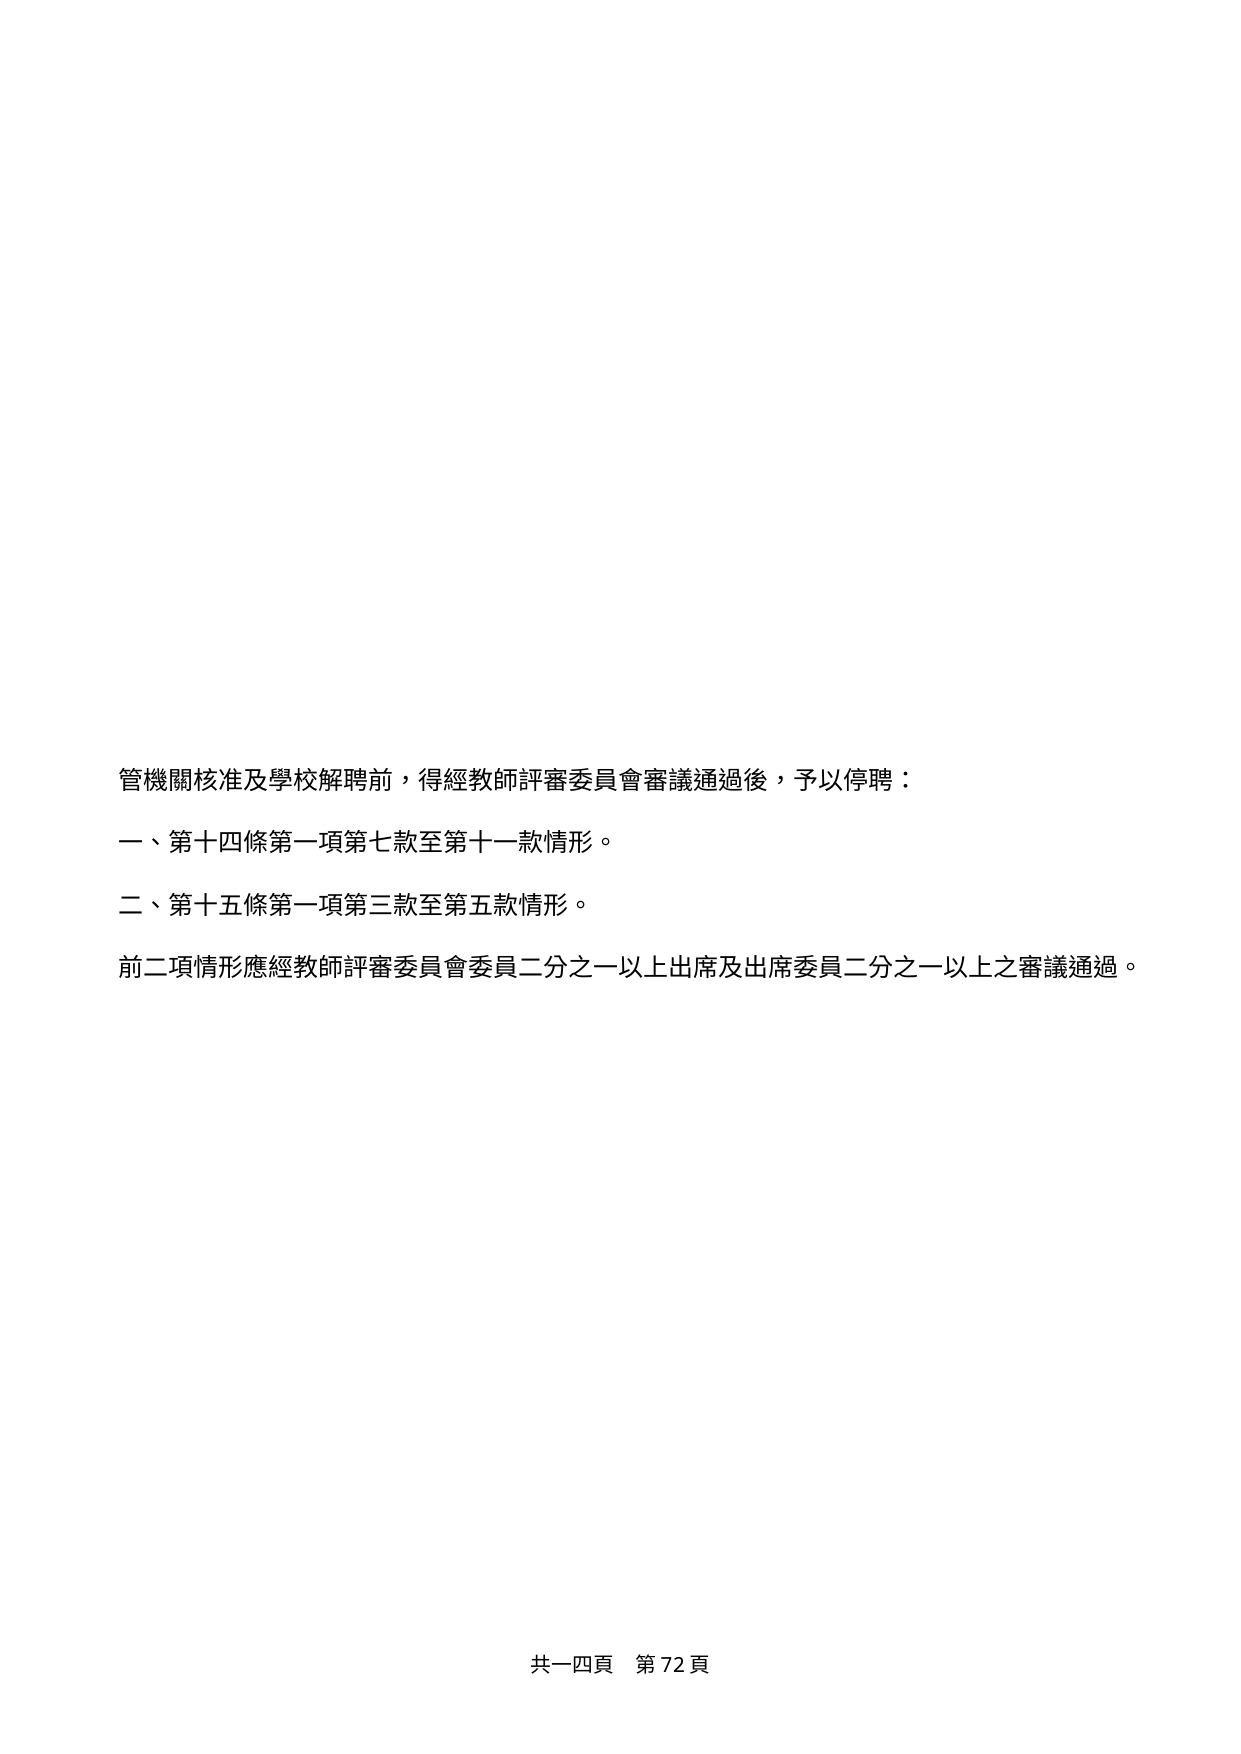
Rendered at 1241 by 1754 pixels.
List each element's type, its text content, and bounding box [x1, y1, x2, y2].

text 前二項情形應經教師評審委員會委員二分之一以上出席及出席委員二分之一以上之審議通過。 [118, 924, 1122, 987]
text 二、第十五條第一項第三款至第五款情形。 [118, 862, 1122, 924]
text 管機關核准及學校解聘前，得經教師評審委員會審議通過後，予以停聘： [118, 737, 1122, 799]
text 一、第十四條第一項第七款至第十一款情形。 [118, 799, 1122, 862]
